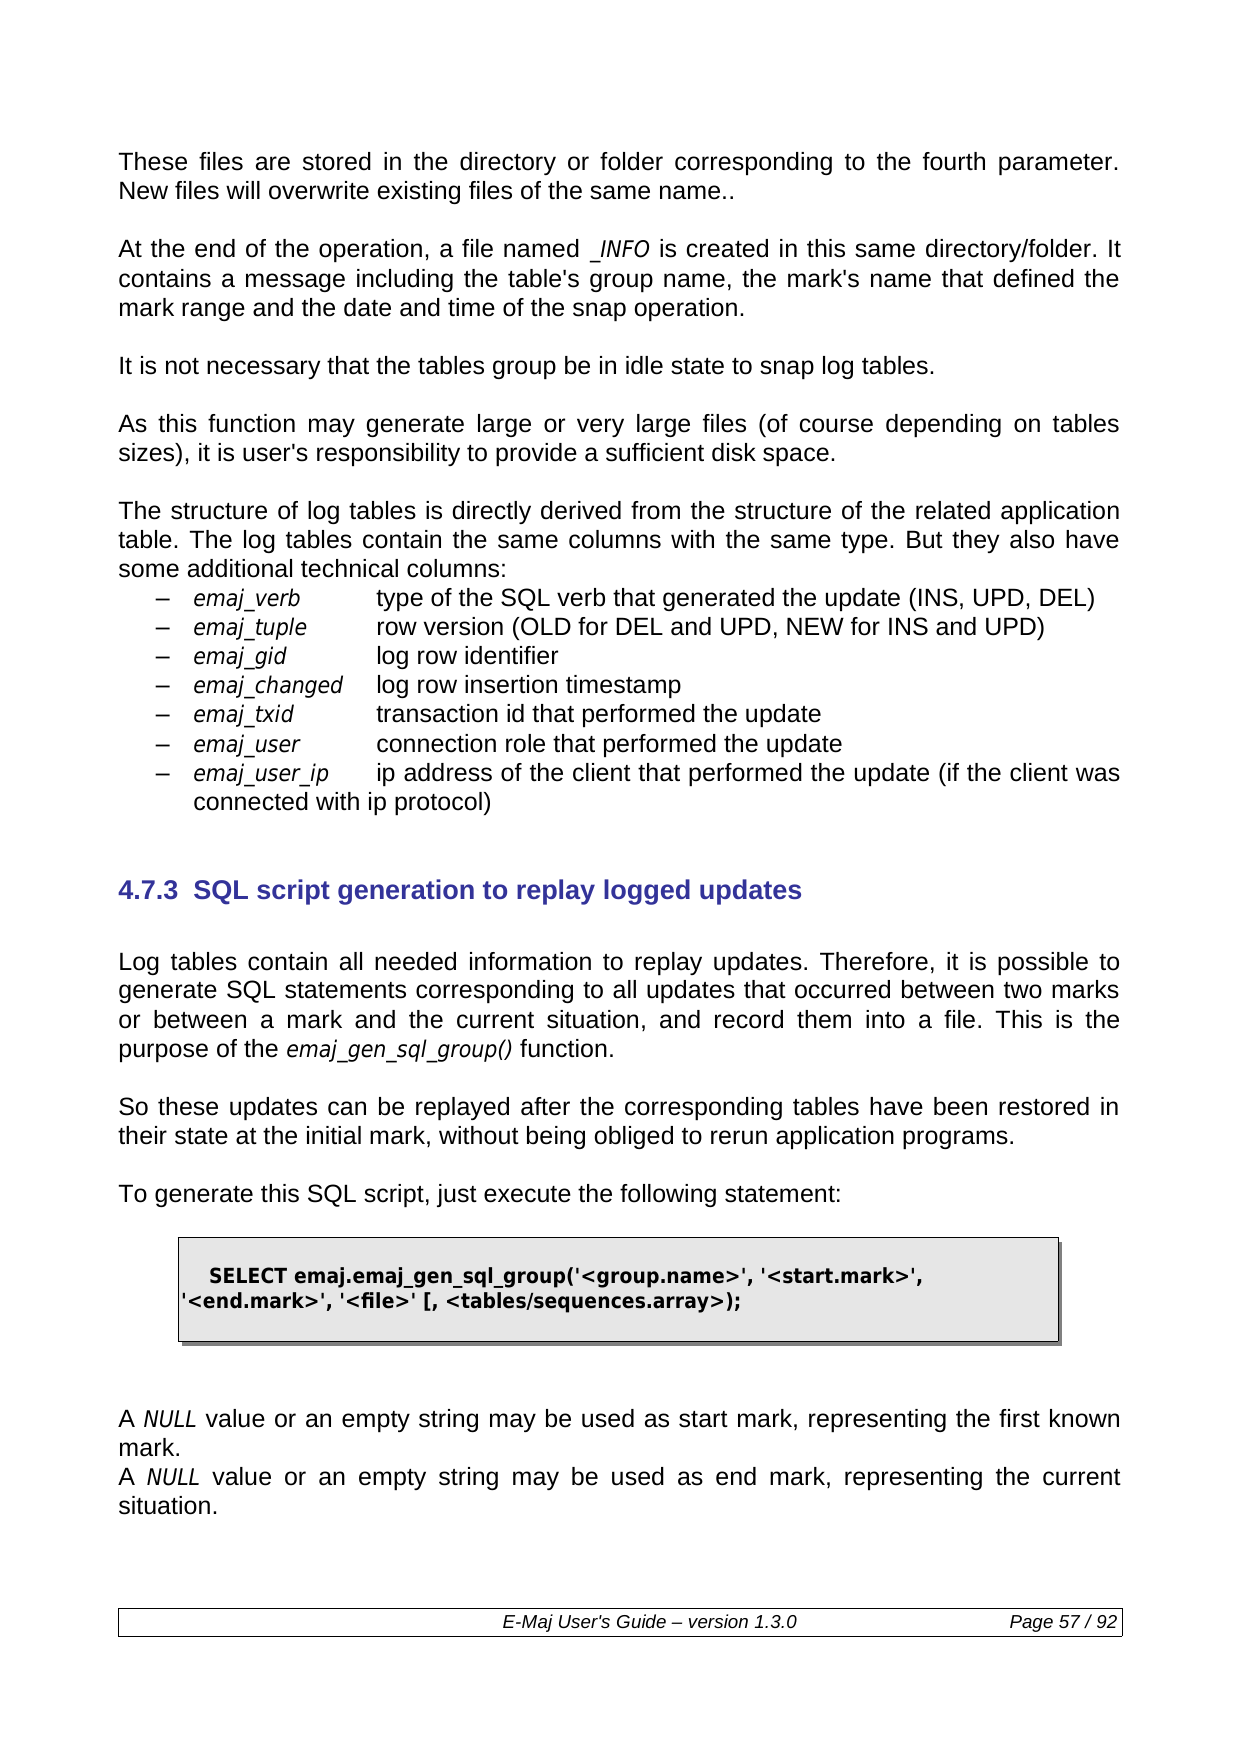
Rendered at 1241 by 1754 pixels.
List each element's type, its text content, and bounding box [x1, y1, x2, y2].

text SELECT emaj.emaj_gen_sql_group('<group.name>', '<start.mark>', '<end.mark>', '<file>' [, <tables/sequences.array>); [179, 1261, 1058, 1310]
text As this function may generate large or very large files (of course depending on tables sizes), it is user's responsibility to provide a sufficient disk space. [118, 409, 1122, 467]
text At the end of the operation, a file named _INFO is created in this same directory/folder. It contains a message including the table's group name, the mark's name that defined the mark range and the date and time of the snap operation. [118, 234, 1122, 322]
list emaj_changed log row insertion timestamp [156, 670, 1122, 699]
text So these updates can be replayed after the corresponding tables have been restored in their state at the initial mark, without being obliged to rerun application programs. [118, 1092, 1122, 1150]
text A NULL value or an empty string may be used as end mark, representing the current situation. [118, 1462, 1122, 1520]
subtitle SQL script generation to replay logged updates [118, 874, 1122, 905]
list emaj_txid transaction id that performed the update [156, 699, 1122, 728]
text A NULL value or an empty string may be used as start mark, representing the first known mark. [118, 1404, 1122, 1462]
list emaj_user connection role that performed the update [156, 728, 1122, 757]
list emaj_gid log row identifier [156, 641, 1122, 670]
list emaj_user_ip ip address of the client that performed the update (if the client was connected with ip protocol) [156, 757, 1122, 816]
text It is not necessary that the tables group be in idle state to snap log tables. [118, 351, 1122, 380]
list emaj_tuple row version (OLD for DEL and UPD, NEW for INS and UPD) [156, 612, 1122, 641]
text Log tables contain all needed information to replay updates. Therefore, it is possible to generate SQL statements corresponding to all updates that occurred between two marks or between a mark and the current situation, and record them into a file. This is the purpose of the emaj_gen_sql_group() function. [118, 946, 1122, 1063]
list emaj_verb type of the SQL verb that generated the update (INS, UPD, DEL) [156, 583, 1122, 612]
text To generate this SQL script, just execute the following statement: [118, 1179, 1122, 1208]
text The structure of log tables is directly derived from the structure of the related application table. The log tables contain the same columns with the same type. But they also have some additional technical columns: [118, 496, 1122, 583]
text These files are stored in the directory or folder corresponding to the fourth parameter. New files will overwrite existing files of the same name.. [118, 147, 1122, 205]
